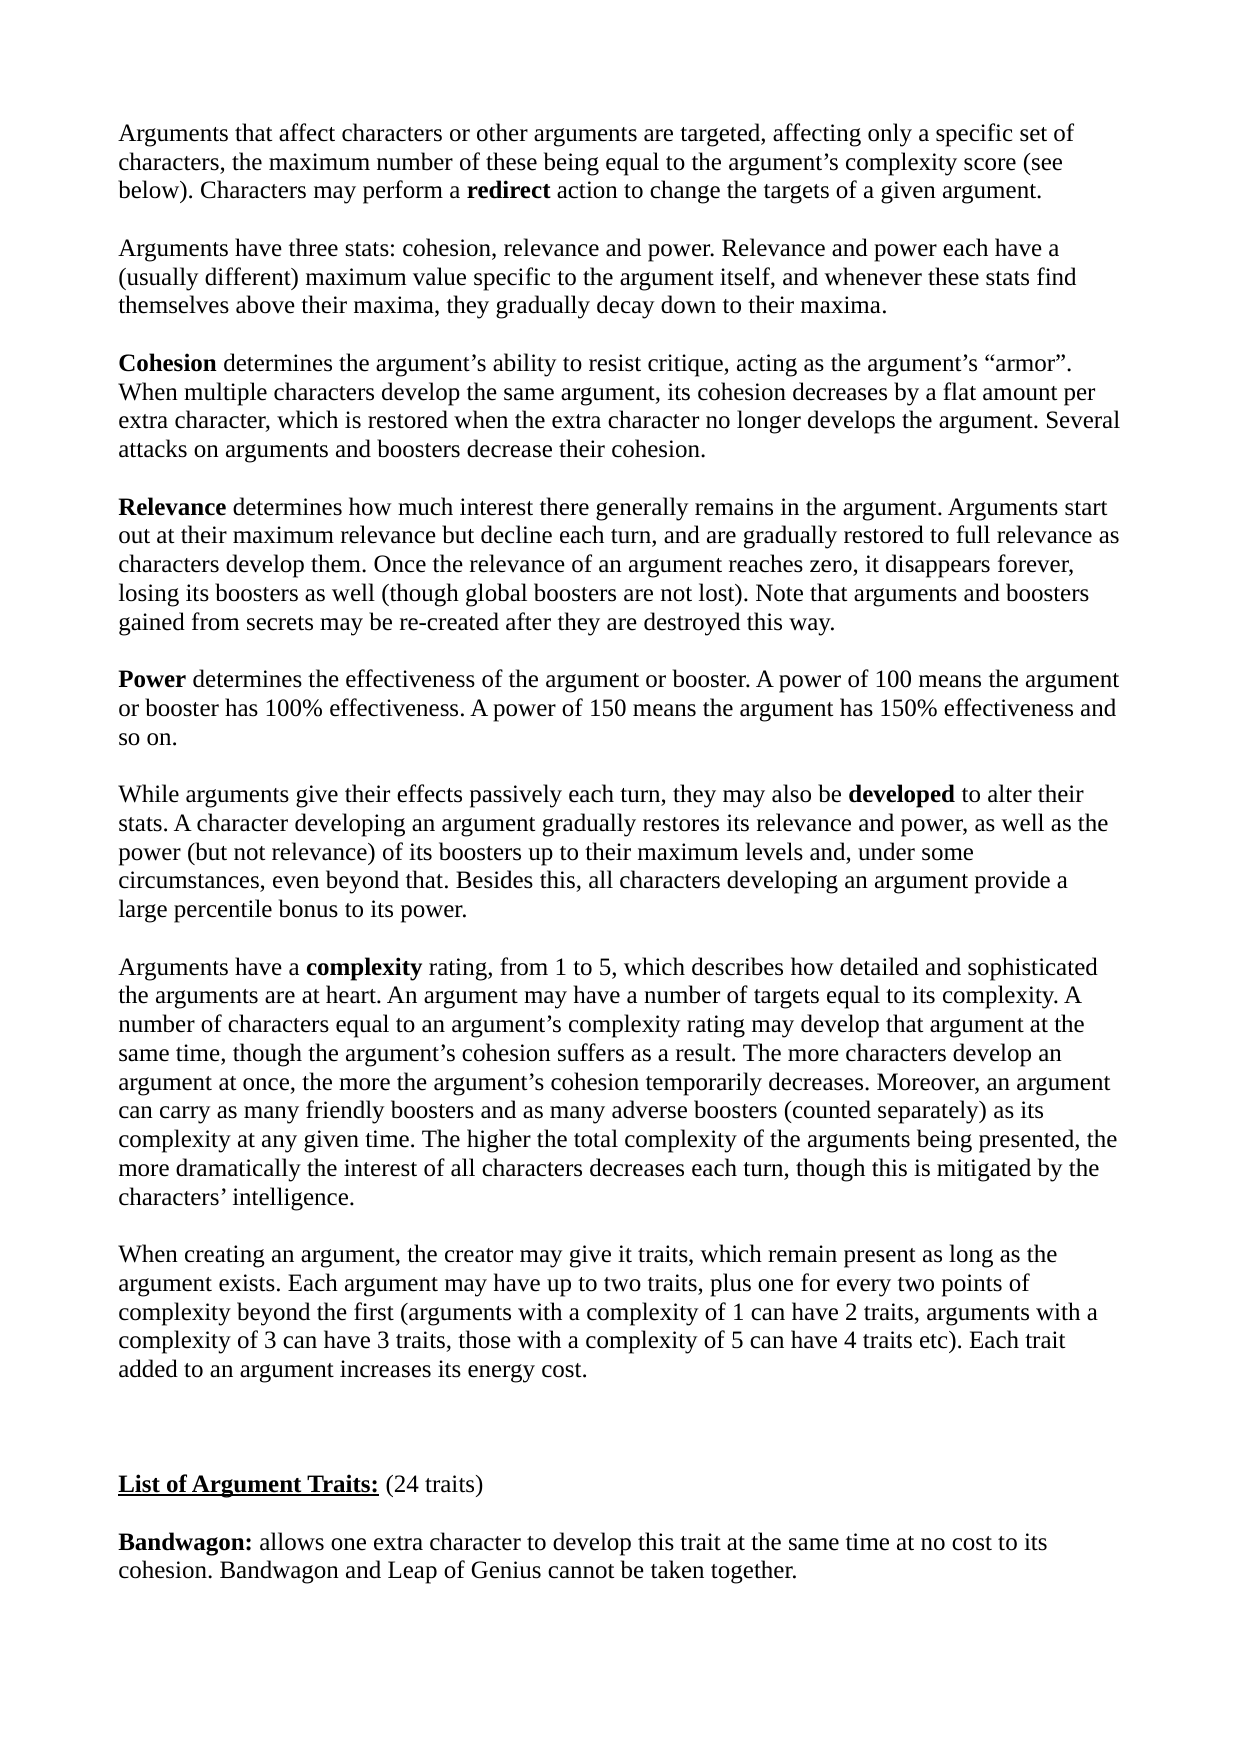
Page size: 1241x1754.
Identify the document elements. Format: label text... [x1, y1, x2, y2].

text Cohesion determines the argument’s ability to resist critique, acting as the argument’s “armor”. When multiple characters develop the same argument, its cohesion decreases by a flat amount per extra character, which is restored when the extra character no longer develops the argument. Several attacks on arguments and boosters decrease their cohesion. [118, 348, 1122, 463]
text Arguments have three stats: cohesion, relevance and power. Relevance and power each have a (usually different) maximum value specific to the argument itself, and whenever these stats find themselves above their maxima, they gradually decay down to their maxima. [118, 233, 1122, 319]
text Bandwagon: allows one extra character to develop this trait at the same time at no cost to its cohesion. Bandwagon and Leap of Genius cannot be taken together. [118, 1527, 1122, 1584]
text List of Argument Traits: (24 traits) [118, 1469, 1122, 1498]
text Relevance determines how much interest there generally remains in the argument. Arguments start out at their maximum relevance but decline each turn, and are gradually restored to full relevance as characters develop them. Once the relevance of an argument reaches zero, it disappears forever, losing its boosters as well (though global boosters are not lost). Note that arguments and boosters gained from secrets may be re-created after they are destroyed this way. [118, 492, 1122, 636]
text While arguments give their effects passively each turn, they may also be developed to alter their stats. A character developing an argument gradually restores its relevance and power, as well as the power (but not relevance) of its boosters up to their maximum levels and, under some circumstances, even beyond that. Besides this, all characters developing an argument provide a large percentile bonus to its power. [118, 779, 1122, 923]
text Arguments have a complexity rating, from 1 to 5, which describes how detailed and sophisticated the arguments are at heart. An argument may have a number of targets equal to its complexity. A number of characters equal to an argument’s complexity rating may develop that argument at the same time, though the argument’s cohesion suffers as a result. The more characters develop an argument at once, the more the argument’s cohesion temporarily decreases. Moreover, an argument can carry as many friendly boosters and as many adverse boosters (counted separately) as its complexity at any given time. The higher the total complexity of the arguments being presented, the more dramatically the interest of all characters decreases each turn, though this is mitigated by the characters’ intelligence. [118, 952, 1122, 1211]
text Arguments that affect characters or other arguments are targeted, affecting only a specific set of characters, the maximum number of these being equal to the argument’s complexity score (see below). Characters may perform a redirect action to change the targets of a given argument. [118, 118, 1122, 204]
text Power determines the effectiveness of the argument or booster. A power of 100 means the argument or booster has 100% effectiveness. A power of 150 means the argument has 150% effectiveness and so on. [118, 664, 1122, 751]
text When creating an argument, the creator may give it traits, which remain present as long as the argument exists. Each argument may have up to two traits, plus one for every two points of complexity beyond the first (arguments with a complexity of 1 can have 2 traits, arguments with a complexity of 3 can have 3 traits, those with a complexity of 5 can have 4 traits etc). Each trait added to an argument increases its energy cost. [118, 1239, 1122, 1383]
